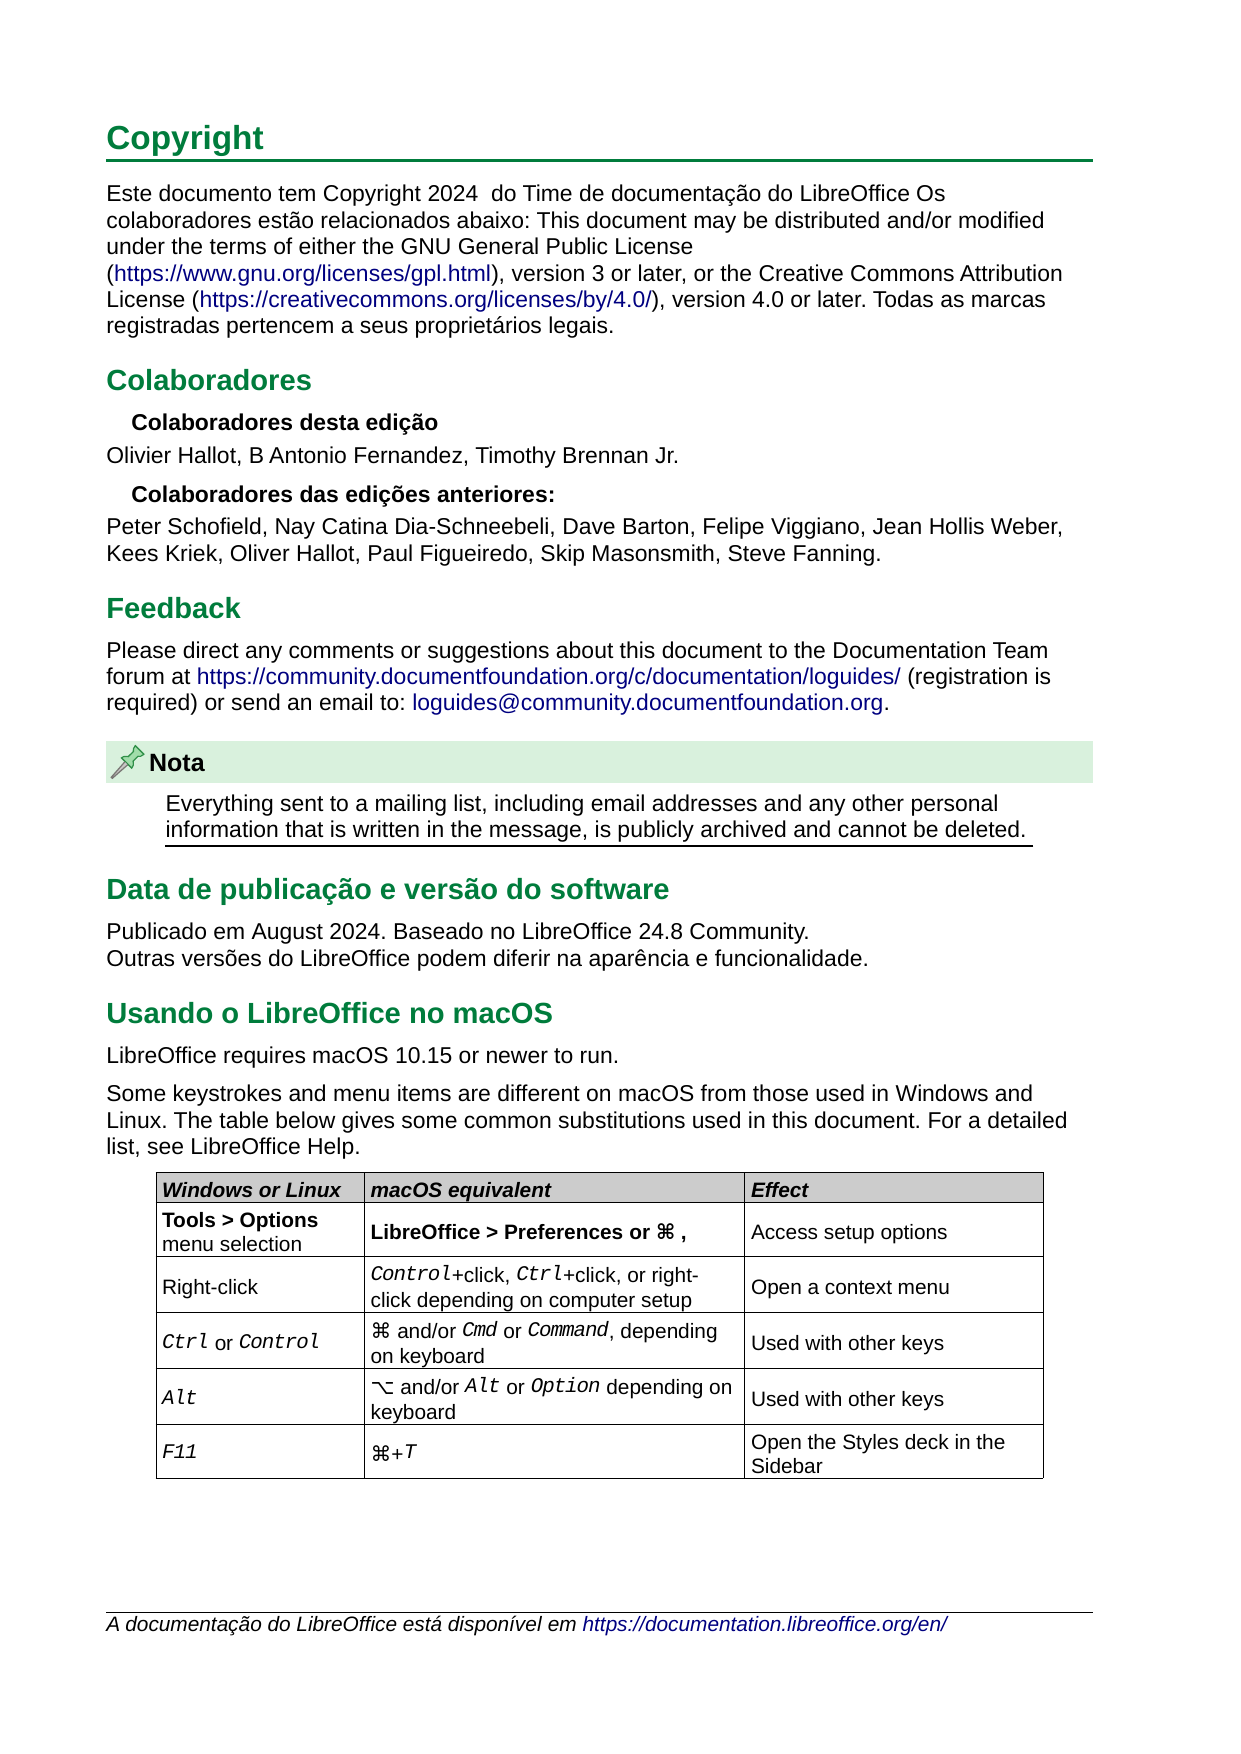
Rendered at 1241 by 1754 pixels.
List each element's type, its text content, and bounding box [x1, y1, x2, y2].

table_cell Access setup options [745, 1203, 1043, 1256]
subtitle Copyright [106, 118, 1093, 159]
table_header macOS equivalent [365, 1173, 744, 1202]
table_cell Used with other keys [745, 1369, 1043, 1423]
text LibreOffice requires macOS 10.15 or newer to run. [106, 1042, 1093, 1068]
subtitle Usando o LibreOffice no macOS [106, 996, 1093, 1029]
table_cell Open a context menu [745, 1257, 1043, 1312]
table_cell Alt [157, 1369, 364, 1423]
text Some keystrokes and menu items are different on macOS from those used in Windows and Linux. The table below gives some common substitutions used in this document. For a detailed list, see LibreOffice Help. [106, 1080, 1093, 1159]
table_cell Right-click [157, 1257, 364, 1312]
subtitle Feedback [106, 591, 1093, 624]
table_cell ⌘+T [365, 1425, 744, 1477]
table_cell F11 [157, 1425, 364, 1477]
text Este documento tem Copyright 2024 do Time de documentação do LibreOffice Os colaboradores estão relacionados abaixo: This document may be distributed and/or modified under the terms of either the GNU General Public License (https://www.gnu.org/licenses/gpl.html), version 3 or later, or the Creative Commons Attribution License (https://creativecommons.org/licenses/by/4.0/), version 4.0 or later. Todas as marcas registradas pertencem a seus proprietários legais. [106, 180, 1093, 338]
table_cell Tools > Options menu selection [157, 1203, 364, 1256]
text Publicado em Agosto de 2024. Baseado no LibreOffice 24.8 Community. Outras versões do LibreOffice podem diferir na aparência e funcionalidade. [106, 918, 1093, 971]
subtitle Colaboradores [106, 363, 1093, 397]
subtitle Data de publicação e versão do software [106, 872, 1093, 906]
table_cell Used with other keys [745, 1313, 1043, 1368]
table_header Effect [745, 1173, 1043, 1202]
text Please direct any comments or suggestions about this document to the Documentation Team forum at https://community.documentfoundation.org/c/documentation/loguides/ (registration is required) or send an email to: loguides@community.documentfoundation.org. [106, 637, 1093, 716]
table_header Windows or Linux [157, 1173, 364, 1202]
text Peter Schofield, Nay Catina Dia-Schneebeli, Dave Barton, Felipe Viggiano, Jean Hollis Weber, Kees Kriek, Oliver Hallot, Paul Figueiredo, Skip Masonsmith, Steve Fanning. [106, 513, 1093, 566]
text Colaboradores desta edição [131, 409, 1093, 436]
text Everything sent to a mailing list, including email addresses and any other personal information that is written in the message, is publicly archived and cannot be deleted. [165, 790, 1033, 845]
subtitle Nota [148, 741, 1093, 783]
table_cell ⌘ and/or Cmd or Command, depending on keyboard [365, 1313, 744, 1368]
table_cell Ctrl or Control [157, 1313, 364, 1368]
table_cell Open the Styles deck in the Sidebar [745, 1425, 1043, 1477]
text Olivier Hallot, B Antonio Fernandez, Timothy Brennan Jr. [106, 442, 1093, 468]
table_cell LibreOffice > Preferences or ⌘ , [365, 1203, 744, 1256]
table_cell ⌥ and/or Alt or Option depending on keyboard [365, 1369, 744, 1423]
table_cell Control+click, Ctrl+click, or right-click depending on computer setup [365, 1257, 744, 1312]
text Colaboradores das edições anteriores: [131, 481, 1093, 507]
